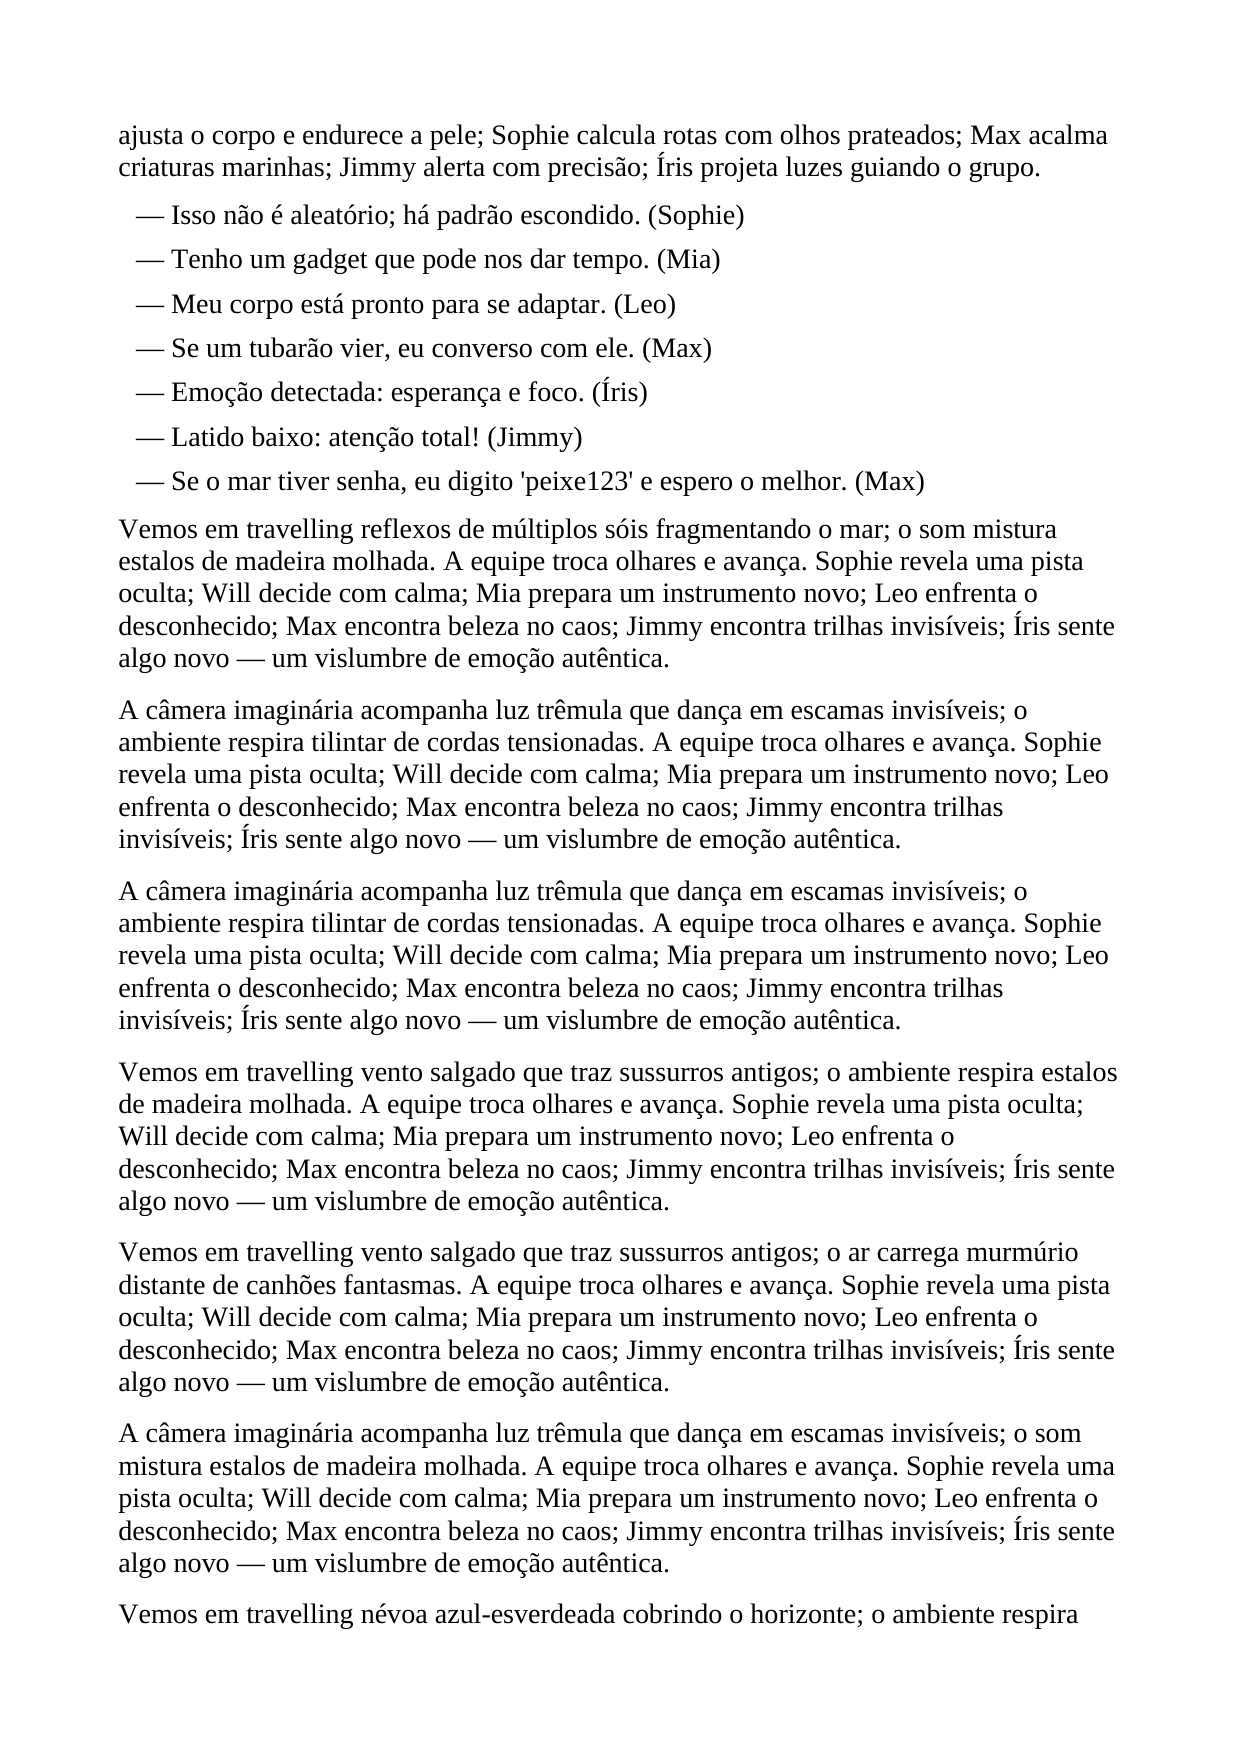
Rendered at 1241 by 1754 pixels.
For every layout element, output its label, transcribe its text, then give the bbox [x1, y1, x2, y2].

text A câmera imaginária acompanha luz trêmula que dança em escamas invisíveis; o ambiente respira tilintar de cordas tensionadas. A equipe troca olhares e avança. Sophie revela uma pista oculta; Will decide com calma; Mia prepara um instrumento novo; Leo enfrenta o desconhecido; Max encontra beleza no caos; Jimmy encontra trilhas invisíveis; Íris sente algo novo — um vislumbre de emoção autêntica. [118, 693, 1122, 855]
text — Isso não é aleatório; há padrão escondido. (Sophie) [118, 198, 1122, 231]
text Vemos em travelling névoa azul-esverdeada cobrindo o horizonte; o ambiente respira [118, 1597, 1122, 1630]
text Vemos em travelling vento salgado que traz sussurros antigos; o ar carrega murmúrio distante de canhões fantasmas. A equipe troca olhares e avança. Sophie revela uma pista oculta; Will decide com calma; Mia prepara um instrumento novo; Leo enfrenta o desconhecido; Max encontra beleza no caos; Jimmy encontra trilhas invisíveis; Íris sente algo novo — um vislumbre de emoção autêntica. [118, 1236, 1122, 1397]
text — Tenho um gadget que pode nos dar tempo. (Mia) [118, 243, 1122, 275]
text A câmera imaginária acompanha luz trêmula que dança em escamas invisíveis; o som mistura estalos de madeira molhada. A equipe troca olhares e avança. Sophie revela uma pista oculta; Will decide com calma; Mia prepara um instrumento novo; Leo enfrenta o desconhecido; Max encontra beleza no caos; Jimmy encontra trilhas invisíveis; Íris sente algo novo — um vislumbre de emoção autêntica. [118, 1416, 1122, 1578]
text — Emoção detectada: esperança e foco. (Íris) [118, 375, 1122, 408]
text A câmera imaginária acompanha luz trêmula que dança em escamas invisíveis; o ambiente respira tilintar de cordas tensionadas. A equipe troca olhares e avança. Sophie revela uma pista oculta; Will decide com calma; Mia prepara um instrumento novo; Leo enfrenta o desconhecido; Max encontra beleza no caos; Jimmy encontra trilhas invisíveis; Íris sente algo novo — um vislumbre de emoção autêntica. [118, 874, 1122, 1036]
text Vemos em travelling reflexos de múltiplos sóis fragmentando o mar; o som mistura estalos de madeira molhada. A equipe troca olhares e avança. Sophie revela uma pista oculta; Will decide com calma; Mia prepara um instrumento novo; Leo enfrenta o desconhecido; Max encontra beleza no caos; Jimmy encontra trilhas invisíveis; Íris sente algo novo — um vislumbre de emoção autêntica. [118, 512, 1122, 674]
text Vemos em travelling vento salgado que traz sussurros antigos; o ambiente respira estalos de madeira molhada. A equipe troca olhares e avança. Sophie revela uma pista oculta; Will decide com calma; Mia prepara um instrumento novo; Leo enfrenta o desconhecido; Max encontra beleza no caos; Jimmy encontra trilhas invisíveis; Íris sente algo novo — um vislumbre de emoção autêntica. [118, 1054, 1122, 1217]
text ajusta o corpo e endurece a pele; Sophie calcula rotas com olhos prateados; Max acalma criaturas marinhas; Jimmy alerta com precisão; Íris projeta luzes guiando o grupo. [118, 118, 1122, 183]
text — Se o mar tiver senha, eu digito 'peixe123' e espero o melhor. (Max) [118, 464, 1122, 496]
text — Meu corpo está pronto para se adaptar. (Leo) [118, 287, 1122, 319]
text — Se um tubarão vier, eu converso com ele. (Max) [118, 331, 1122, 363]
text — Latido baixo: atenção total! (Jimmy) [118, 420, 1122, 452]
